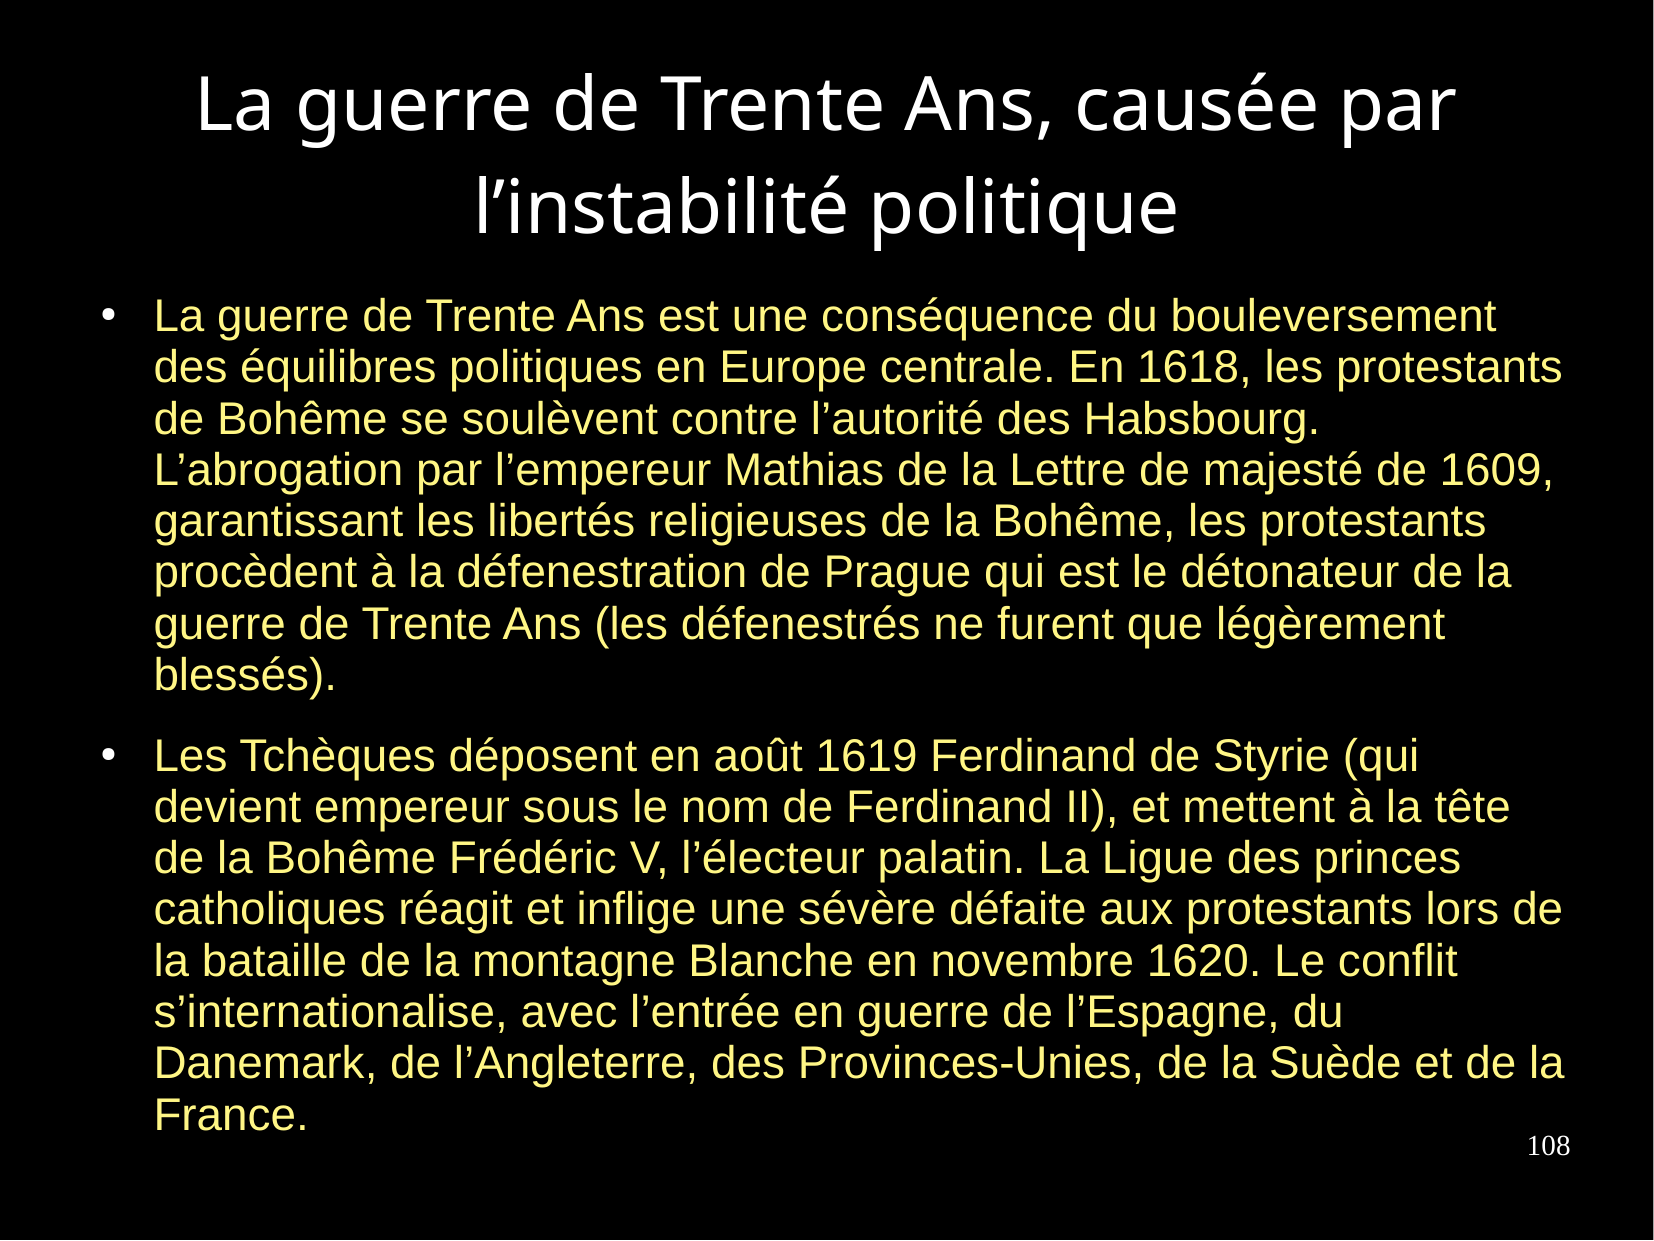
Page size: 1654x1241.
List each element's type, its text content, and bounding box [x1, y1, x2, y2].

title La guerre de Trente Ans, causée par l’instabilité politique [82, 49, 1571, 257]
list La guerre de Trente Ans est une conséquence du bouleversement des équilibres politiques en Europe centrale. En 1618, les protestants de Bohême se soulèvent contre l’autorité des Habsbourg. L’abrogation par l’empereur Mathias de la Lettre de majesté de 1609, garantissant les libertés religieuses de la Bohême, les protestants procèdent à la défenestration de Prague qui est le détonateur de la guerre de Trente Ans (les défenestrés ne furent que légèrement blessés). Les Tchèques déposent en août 1619 Ferdinand de Styrie (qui devient empereur sous le nom de Ferdinand II), et mettent à la tête de la Bohême Frédéric V, l’électeur palatin. La Ligue des princes catholiques réagit et inflige une sévère défaite aux protestants lors de la bataille de la montagne Blanche en novembre 1620. Le conflit s’internationalise, avec l’entrée en guerre de l’Espagne, du Danemark, de l’Angleterre, des Provinces-Unies, de la Suède et de la France. [82, 290, 1571, 1140]
